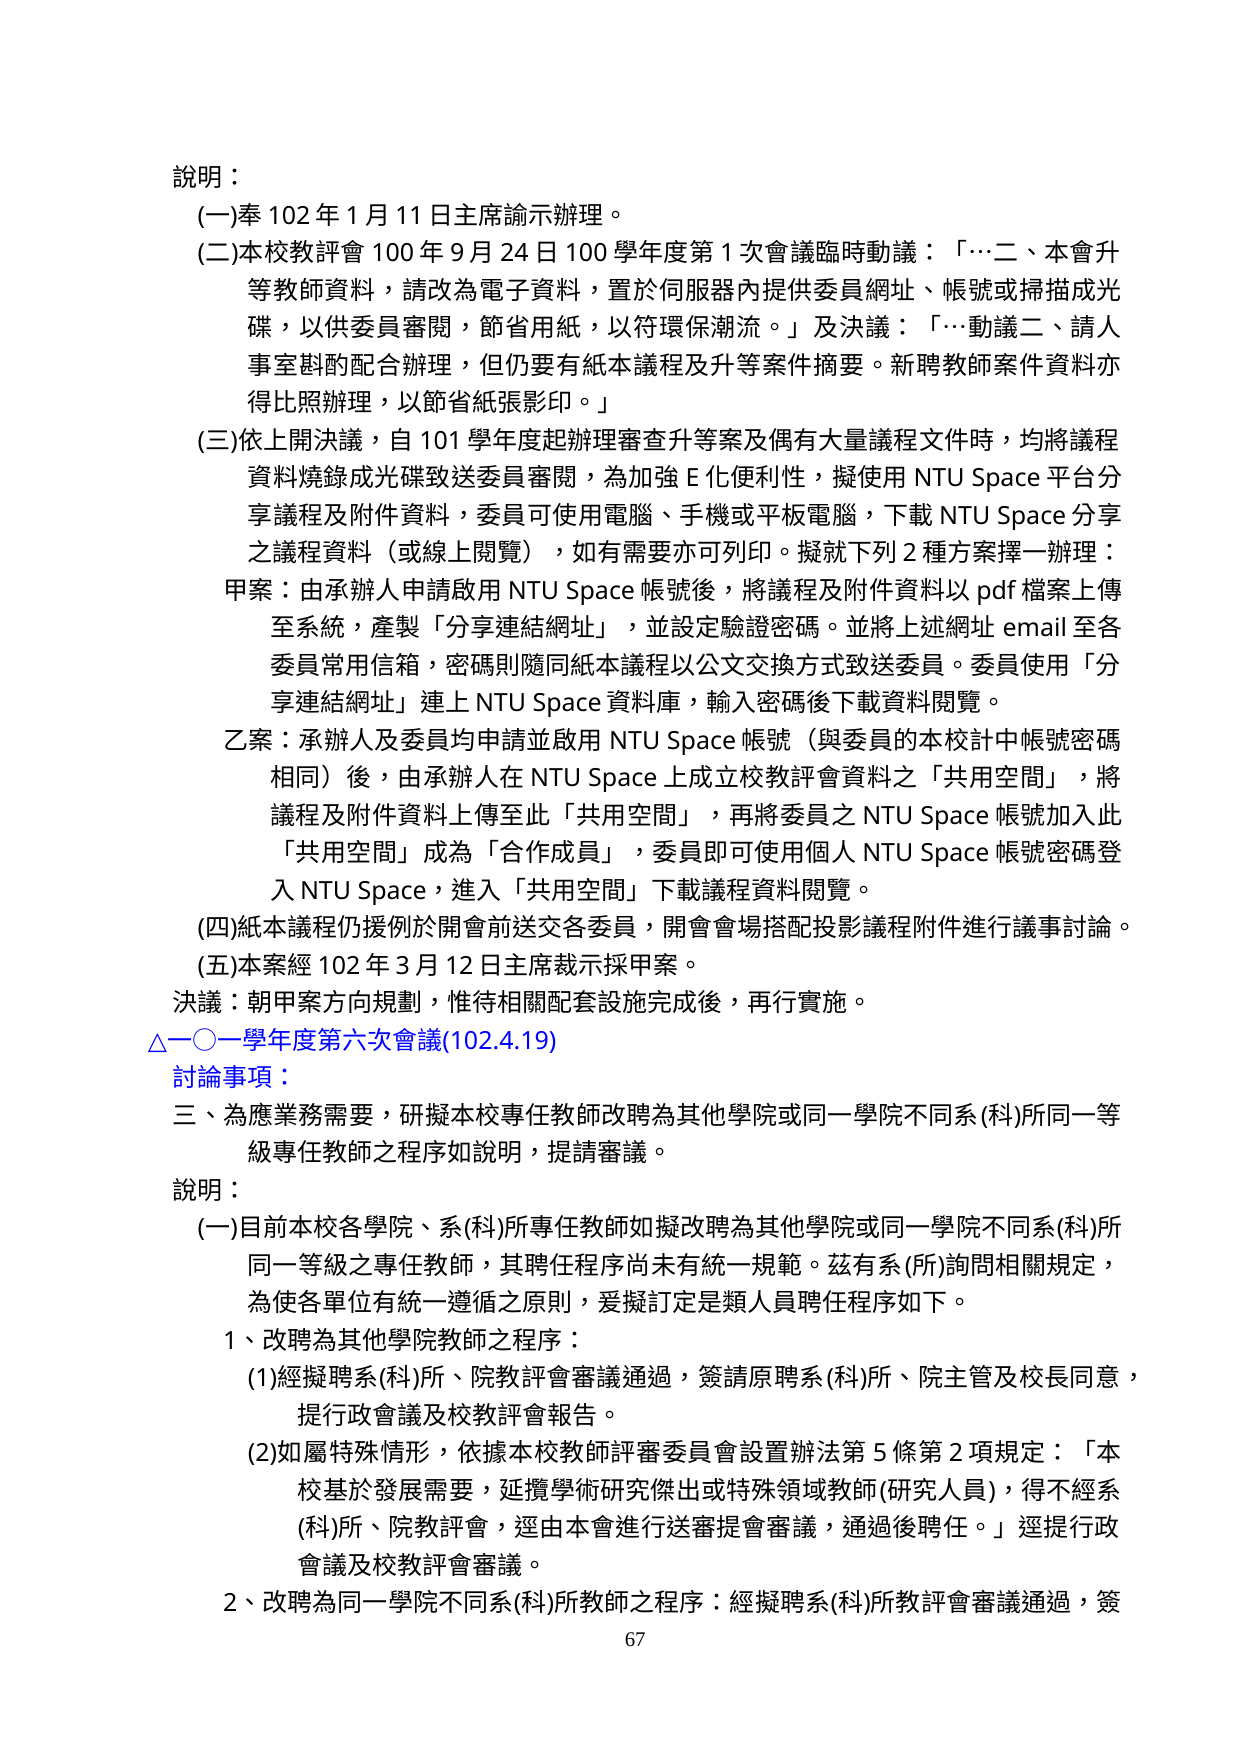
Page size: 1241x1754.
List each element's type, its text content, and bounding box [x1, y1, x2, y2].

text (五)本案經102年3月12日主席裁示採甲案。 [197, 944, 1122, 982]
text (二)本校教評會100年9月24日100學年度第1次會議臨時動議：「…二、本會升等教師資料，請改為電子資料，置於伺服器內提供委員網址、帳號或掃描成光碟，以供委員審閱，節省用紙，以符環保潮流。」及決議：「…動議二、請人事室斟酌配合辦理，但仍要有紙本議程及升等案件摘要。新聘教師案件資料亦得比照辦理，以節省紙張影印。」 [197, 232, 1122, 419]
text (四)紙本議程仍援例於開會前送交各委員，開會會場搭配投影議程附件進行議事討論。 [197, 907, 1122, 944]
text 說明： [173, 1169, 1122, 1207]
text △一○一學年度第六次會議(102.4.19) [148, 1019, 1122, 1057]
text 三、為應業務需要，研擬本校專任教師改聘為其他學院或同一學院不同系(科)所同一等級專任教師之程序如說明，提請審議。 [173, 1094, 1122, 1169]
text 1、改聘為其他學院教師之程序： [223, 1319, 1122, 1357]
text (三)依上開決議，自101學年度起辦理審查升等案及偶有大量議程文件時，均將議程資料燒錄成光碟致送委員審閱，為加強E化便利性，擬使用NTU Space平台分享議程及附件資料，委員可使用電腦、手機或平板電腦，下載NTU Space分享之議程資料（或線上閱覽），如有需要亦可列印。擬就下列2種方案擇一辦理： [197, 419, 1122, 569]
text (一)奉102年1月11日主席諭示辦理。 [197, 194, 1122, 232]
text 討論事項： [173, 1057, 1122, 1094]
text (2)如屬特殊情形，依據本校教師評審委員會設置辦法第5條第2項規定：「本校基於發展需要，延攬學術研究傑出或特殊領域教師(研究人員)，得不經系(科)所、院教評會，逕由本會進行送審提會審議，通過後聘任。」逕提行政會議及校教評會審議。 [248, 1432, 1122, 1582]
text 甲案：由承辦人申請啟用NTU Space帳號後，將議程及附件資料以pdf檔案上傳至系統，產製「分享連結網址」，並設定驗證密碼。並將上述網址email至各委員常用信箱，密碼則隨同紙本議程以公文交換方式致送委員。委員使用「分享連結網址」連上NTU Space資料庫，輸入密碼後下載資料閱覽。 [223, 569, 1122, 719]
text 2、改聘為同一學院不同系(科)所教師之程序：經擬聘系(科)所教評會審議通過，簽 [223, 1582, 1122, 1619]
text 說明： [173, 157, 1122, 194]
text 決議：朝甲案方向規劃，惟待相關配套設施完成後，再行實施。 [173, 982, 1122, 1019]
text 乙案：承辦人及委員均申請並啟用NTU Space帳號（與委員的本校計中帳號密碼相同）後，由承辦人在NTU Space上成立校教評會資料之「共用空間」，將議程及附件資料上傳至此「共用空間」，再將委員之NTU Space帳號加入此「共用空間」成為「合作成員」，委員即可使用個人NTU Space帳號密碼登入NTU Space，進入「共用空間」下載議程資料閱覽。 [223, 719, 1122, 907]
text (1)經擬聘系(科)所、院教評會審議通過，簽請原聘系(科)所、院主管及校長同意，提行政會議及校教評會報告。 [248, 1357, 1122, 1432]
text (一)目前本校各學院、系(科)所專任教師如擬改聘為其他學院或同一學院不同系(科)所同一等級之專任教師，其聘任程序尚未有統一規範。茲有系(所)詢問相關規定，為使各單位有統一遵循之原則，爰擬訂定是類人員聘任程序如下。 [197, 1207, 1122, 1319]
